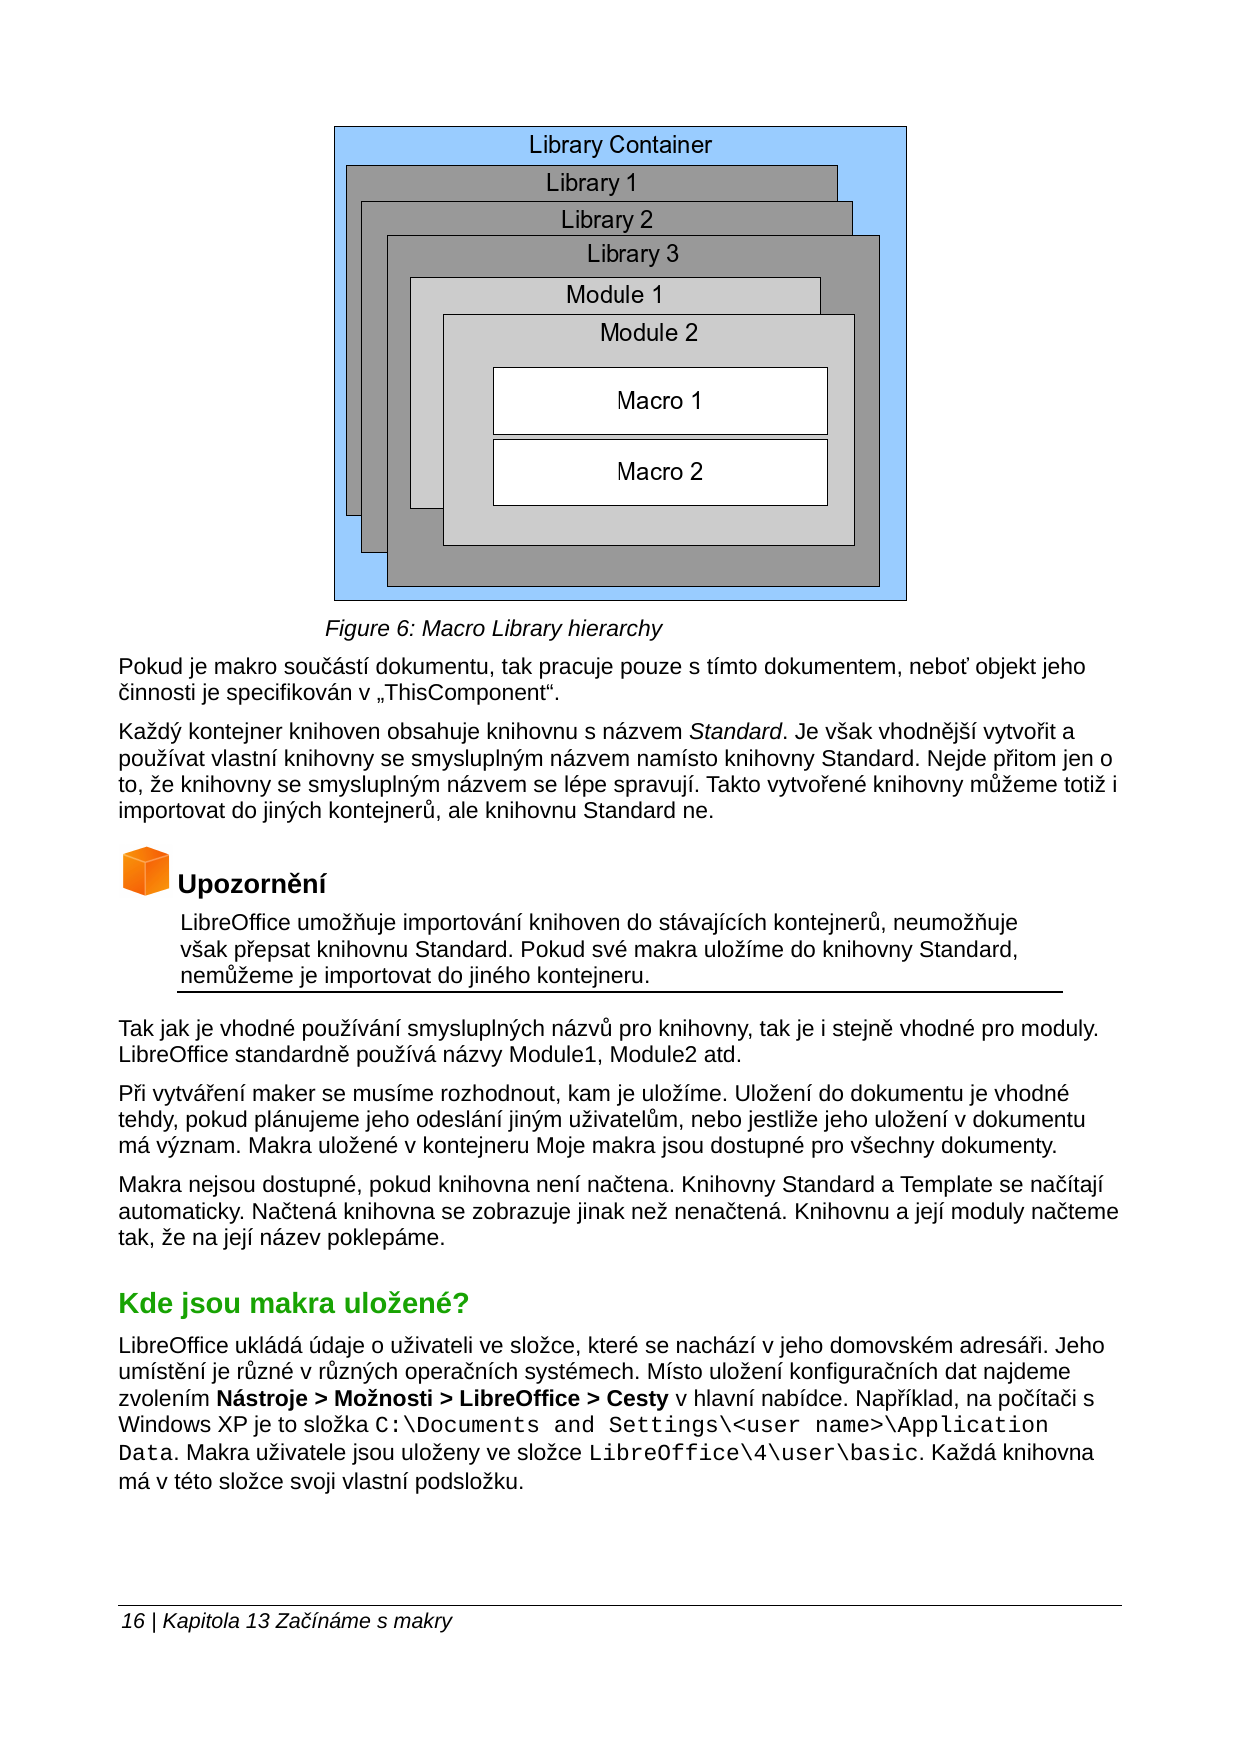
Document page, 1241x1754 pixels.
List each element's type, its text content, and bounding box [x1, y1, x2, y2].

text Při vytváření maker se musíme rozhodnout, kam je uložíme. Uložení do dokumentu je vhodné tehdy, pokud plánujeme jeho odeslání jiným uživatelům, nebo jestliže jeho uložení v dokumentu má význam. Makra uložené v kontejneru Moje makra jsou dostupné pro všechny dokumenty. [118, 1080, 1122, 1159]
text LibreOffice ukládá údaje o uživateli ve složce, které se nachází v jeho domovském adresáři. Jeho umístění je různé v různých operačních systémech. Místo uložení konfiguračních dat najdeme zvolením Nástroje > Možnosti > LibreOffice > Cesty v hlavní nabídce. Například, na počítači s Windows XP je to složka C:\Documents and Settings\<user name>\Application Data. Makra uživatele jsou uloženy ve složce LibreOffice\4\user\basic. Každá knihovna má v této složce svoji vlastní podsložku. [118, 1332, 1122, 1494]
text Tak jak je vhodné používání smysluplných názvů pro knihovny, tak je i stejně vhodné pro moduly. LibreOffice standardně používá názvy Module1, Module2 atd. [118, 1014, 1122, 1067]
text Každý kontejner knihoven obsahuje knihovnu s názvem Standard. Je však vhodnější vytvořit a používat vlastní knihovny se smysluplným názvem namísto knihovny Standard. Nejde přitom jen o to, že knihovny se smysluplným názvem se lépe spravují. Takto vytvořené knihovny můžeme totiž i importovat do jiných kontejnerů, ale knihovnu Standard ne. [118, 718, 1122, 824]
picture [325, 118, 916, 603]
picture [119, 844, 173, 898]
subtitle Upozornění [118, 844, 1122, 899]
subtitle Kde jsou makra uložené? [118, 1287, 1122, 1320]
text Makra nejsou dostupné, pokud knihovna není načtena. Knihovny Standard a Template se načítají automaticky. Načtená knihovna se zobrazuje jinak než nenačtená. Knihovnu a její moduly načteme tak, že na její název poklepáme. [118, 1171, 1122, 1250]
text LibreOffice umožňuje importování knihoven do stávajících kontejnerů, neumožňuje však přepsat knihovnu Standard. Pokud své makra uložíme do knihovny Standard, nemůžeme je importovat do jiného kontejneru. [177, 906, 1063, 991]
text Figure 6: Macro Library hierarchy [325, 615, 915, 641]
text Pokud je makro součástí dokumentu, tak pracuje pouze s tímto dokumentem, neboť objekt jeho činnosti je specifikován v „ThisComponent“. [118, 653, 1122, 706]
